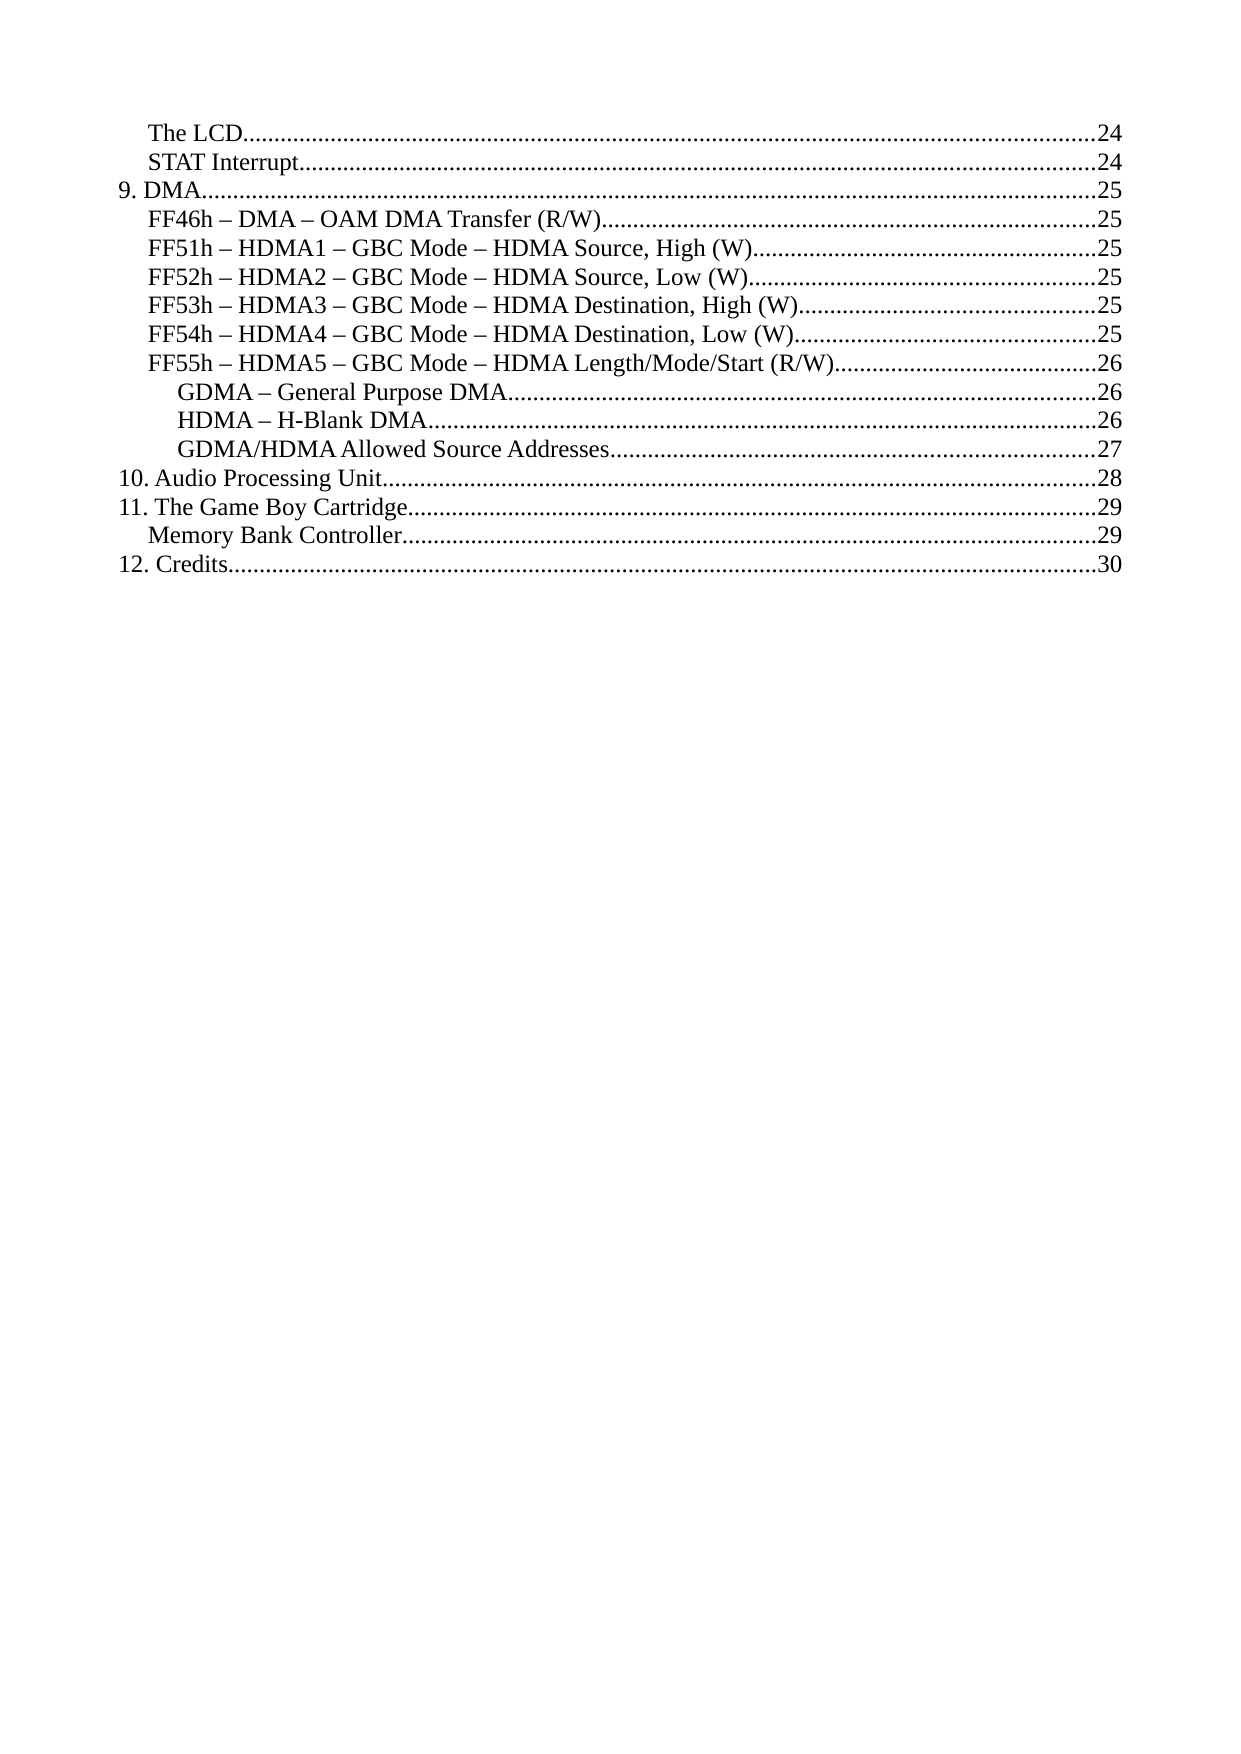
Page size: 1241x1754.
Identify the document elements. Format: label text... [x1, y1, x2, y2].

text 9. DMA 25 [118, 176, 1122, 204]
text STAT Interrupt 24 [148, 147, 1122, 176]
text 10. Audio Processing Unit 28 [118, 463, 1122, 492]
text FF46h – DMA – OAM DMA Transfer (R/W) 25 [148, 204, 1122, 233]
text The LCD 24 [148, 118, 1122, 147]
text HDMA – H-Blank DMA 26 [177, 406, 1122, 434]
text 12. Credits 30 [118, 549, 1122, 578]
text Memory Bank Controller 29 [148, 521, 1122, 549]
text FF54h – HDMA4 – GBC Mode – HDMA Destination, Low (W) 25 [148, 319, 1122, 348]
text FF55h – HDMA5 – GBC Mode – HDMA Length/Mode/Start (R/W) 26 [148, 348, 1122, 377]
text FF53h – HDMA3 – GBC Mode – HDMA Destination, High (W) 25 [148, 291, 1122, 319]
text GDMA – General Purpose DMA 26 [177, 377, 1122, 406]
text 11. The Game Boy Cartridge 29 [118, 492, 1122, 521]
text GDMA/HDMA Allowed Source Addresses 27 [177, 434, 1122, 463]
text FF51h – HDMA1 – GBC Mode – HDMA Source, High (W) 25 [148, 233, 1122, 262]
text FF52h – HDMA2 – GBC Mode – HDMA Source, Low (W) 25 [148, 262, 1122, 291]
